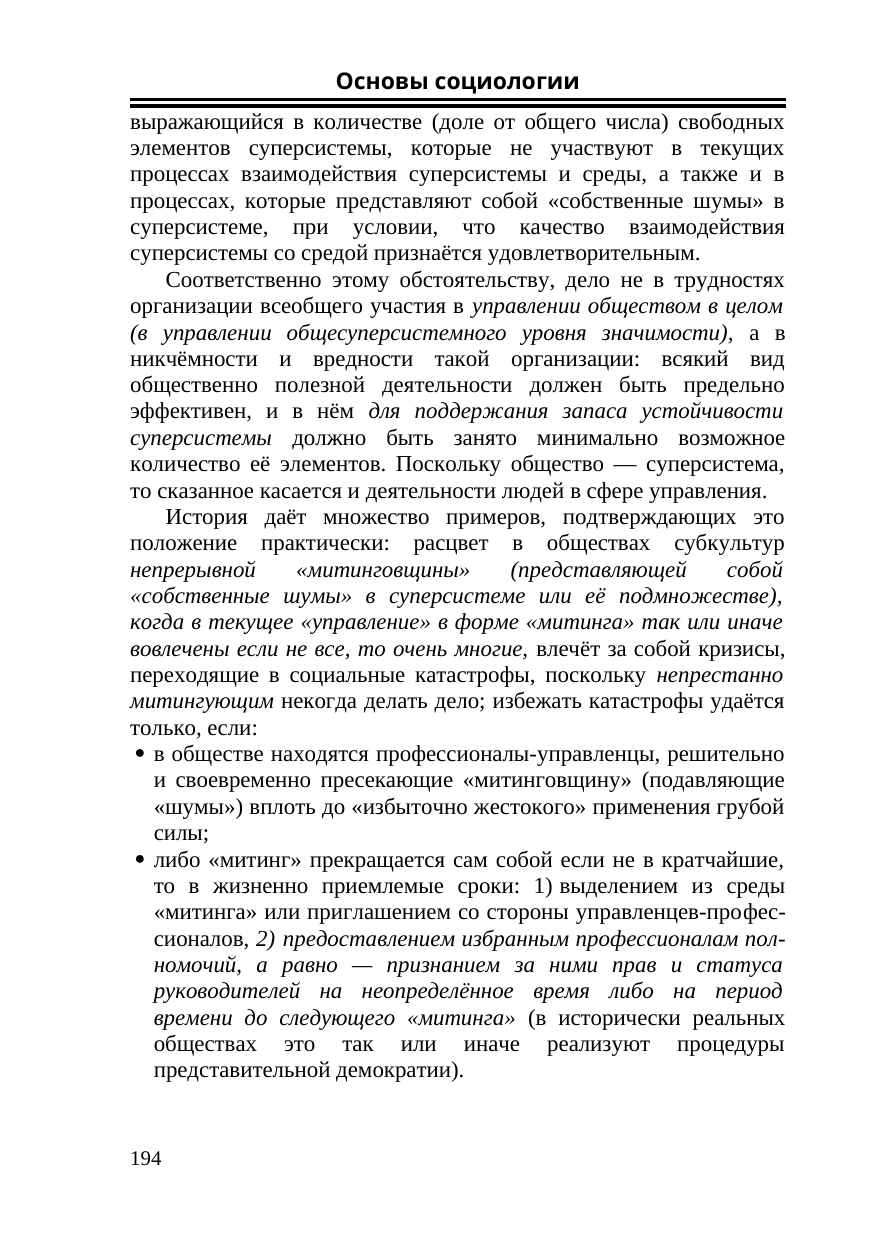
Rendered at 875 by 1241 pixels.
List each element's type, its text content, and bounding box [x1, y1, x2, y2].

list в обществе находятся профессионалы-управленцы, решительно и своевременно пресекающие «митинговщину» (подавляющие «шумы») вплоть до «избыточно жестокого» применения грубой силы; [136, 740, 786, 846]
text История даёт множество примеров, подтверждающих это положение практически: расцвет в обществах субкультур непрерывной «митинговщины» (представляющей собой «собственные шумы» в суперсистеме или её подмножестве), когда в текущее «управление» в форме «митинга» так или иначе вовлечены если не все, то очень многие, влечёт за собой кризисы, переходящие в социальные катастрофы, поскольку непрестанно митингующим некогда делать дело; избежать катастрофы удаётся только, если: [130, 503, 786, 740]
text выражающийся в количестве (доле от общего числа) свободных элементов суперсистемы, которые не участвуют в текущих процессах взаимодействия суперсистемы и среды, а также и в процессах, которые представляют собой «собственные шумы» в суперсистеме, при условии, что качество взаимодействия суперсистемы со средой признаётся удовлетворительным. [130, 108, 786, 266]
text Соответственно этому обстоятельству, дело не в трудностях организации всеобщего участия в управлении обществом в целом (в управлении общесуперсистемного уровня значимости), а в никчёмности и вредности такой организации: всякий вид общественно полезной деятельности должен быть предельно эффективен, и в нём для поддержания запаса устойчивости суперсистемы должно быть занято минимально возможное количество её элементов. Поскольку общество — суперсистема, то сказанное касается и деятельности людей в сфере управления. [130, 266, 786, 503]
list либо «митинг» прекращается сам собой если не в кратчайшие, то в жизненно приемлемые сроки: 1) выделением из среды «митинга» или приглашением со стороны управленцев-про­фес­си­оналов, 2) предоста­в­ле­ни­ем избранным профессионалам пол­но­мочий, а равно — признанием за ними прав и статуса руководителей на неопределённое время либо на период времени до следующего «митинга» (в исторически реальных обществах это так или иначе реализуют процедуры представительной демократии). [136, 846, 786, 1083]
